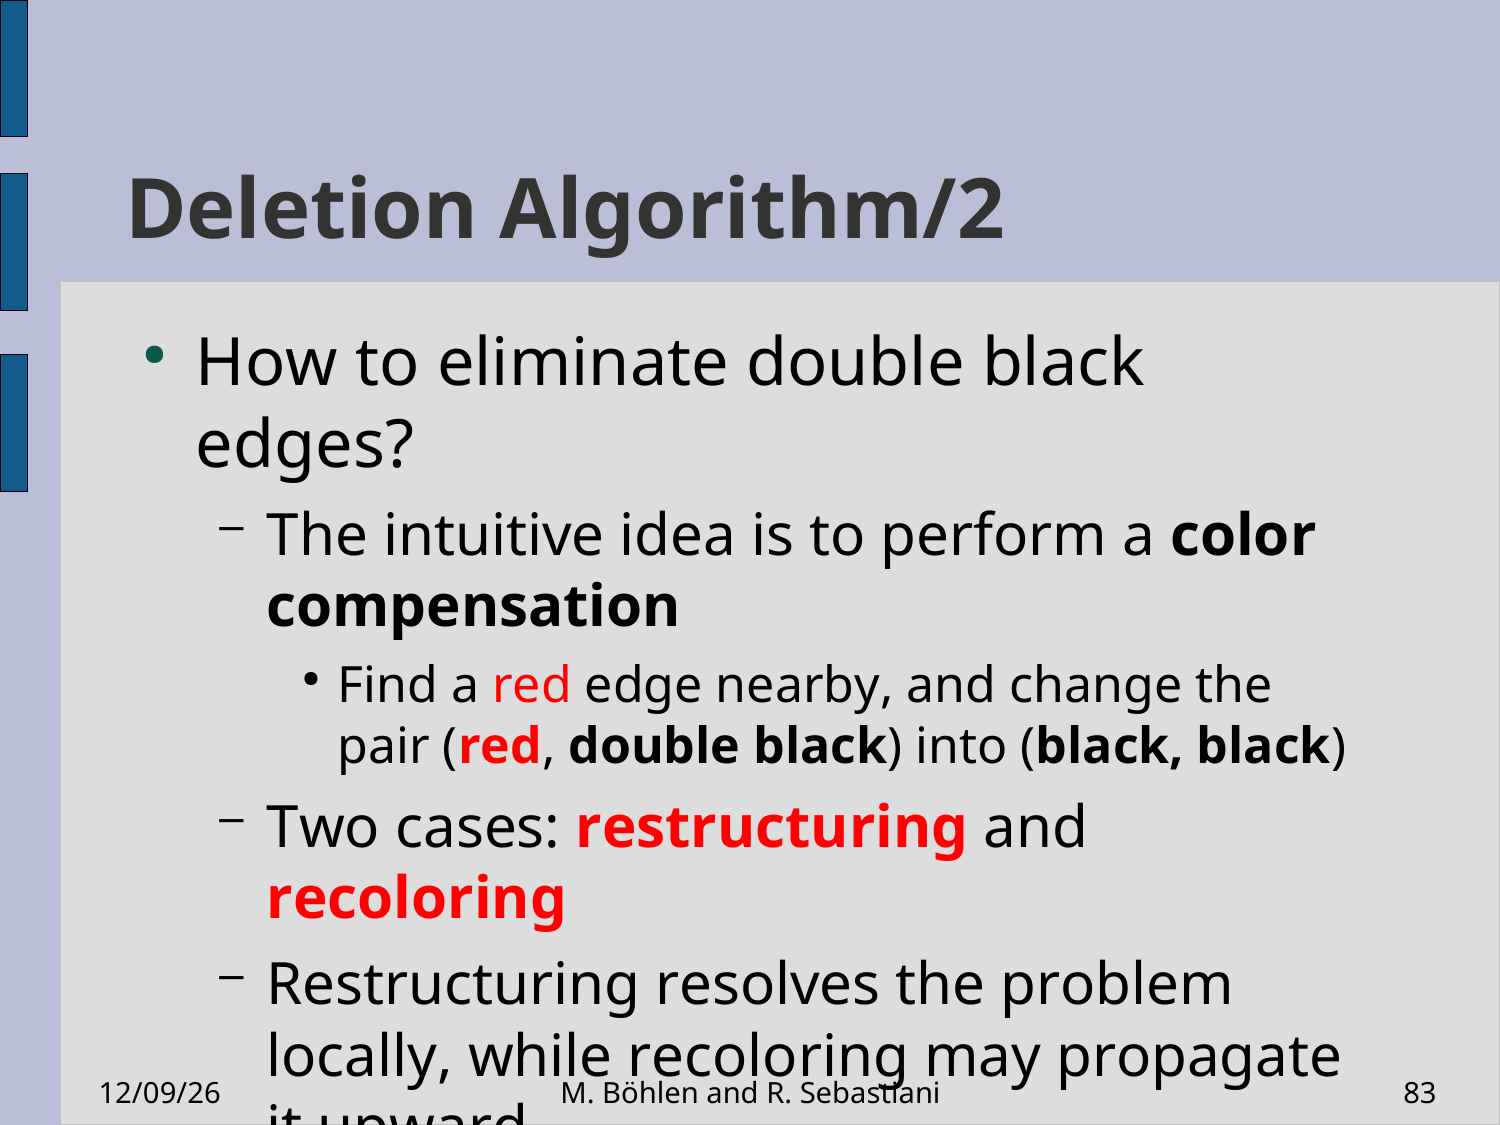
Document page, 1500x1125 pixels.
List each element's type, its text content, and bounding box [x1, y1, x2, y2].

list How to eliminate double black edges? The intuitive idea is to perform a color compensation Find a red edge nearby, and change the pair (red, double black) into (black, black) Two cases: restructuring and recoloring Restructuring resolves the problem locally, while recoloring may propagate it upward. Hereafter we assume v is a left child (swap right and left otherwise) [110, 312, 1392, 1048]
title Deletion Algorithm/2 [110, 67, 1392, 271]
